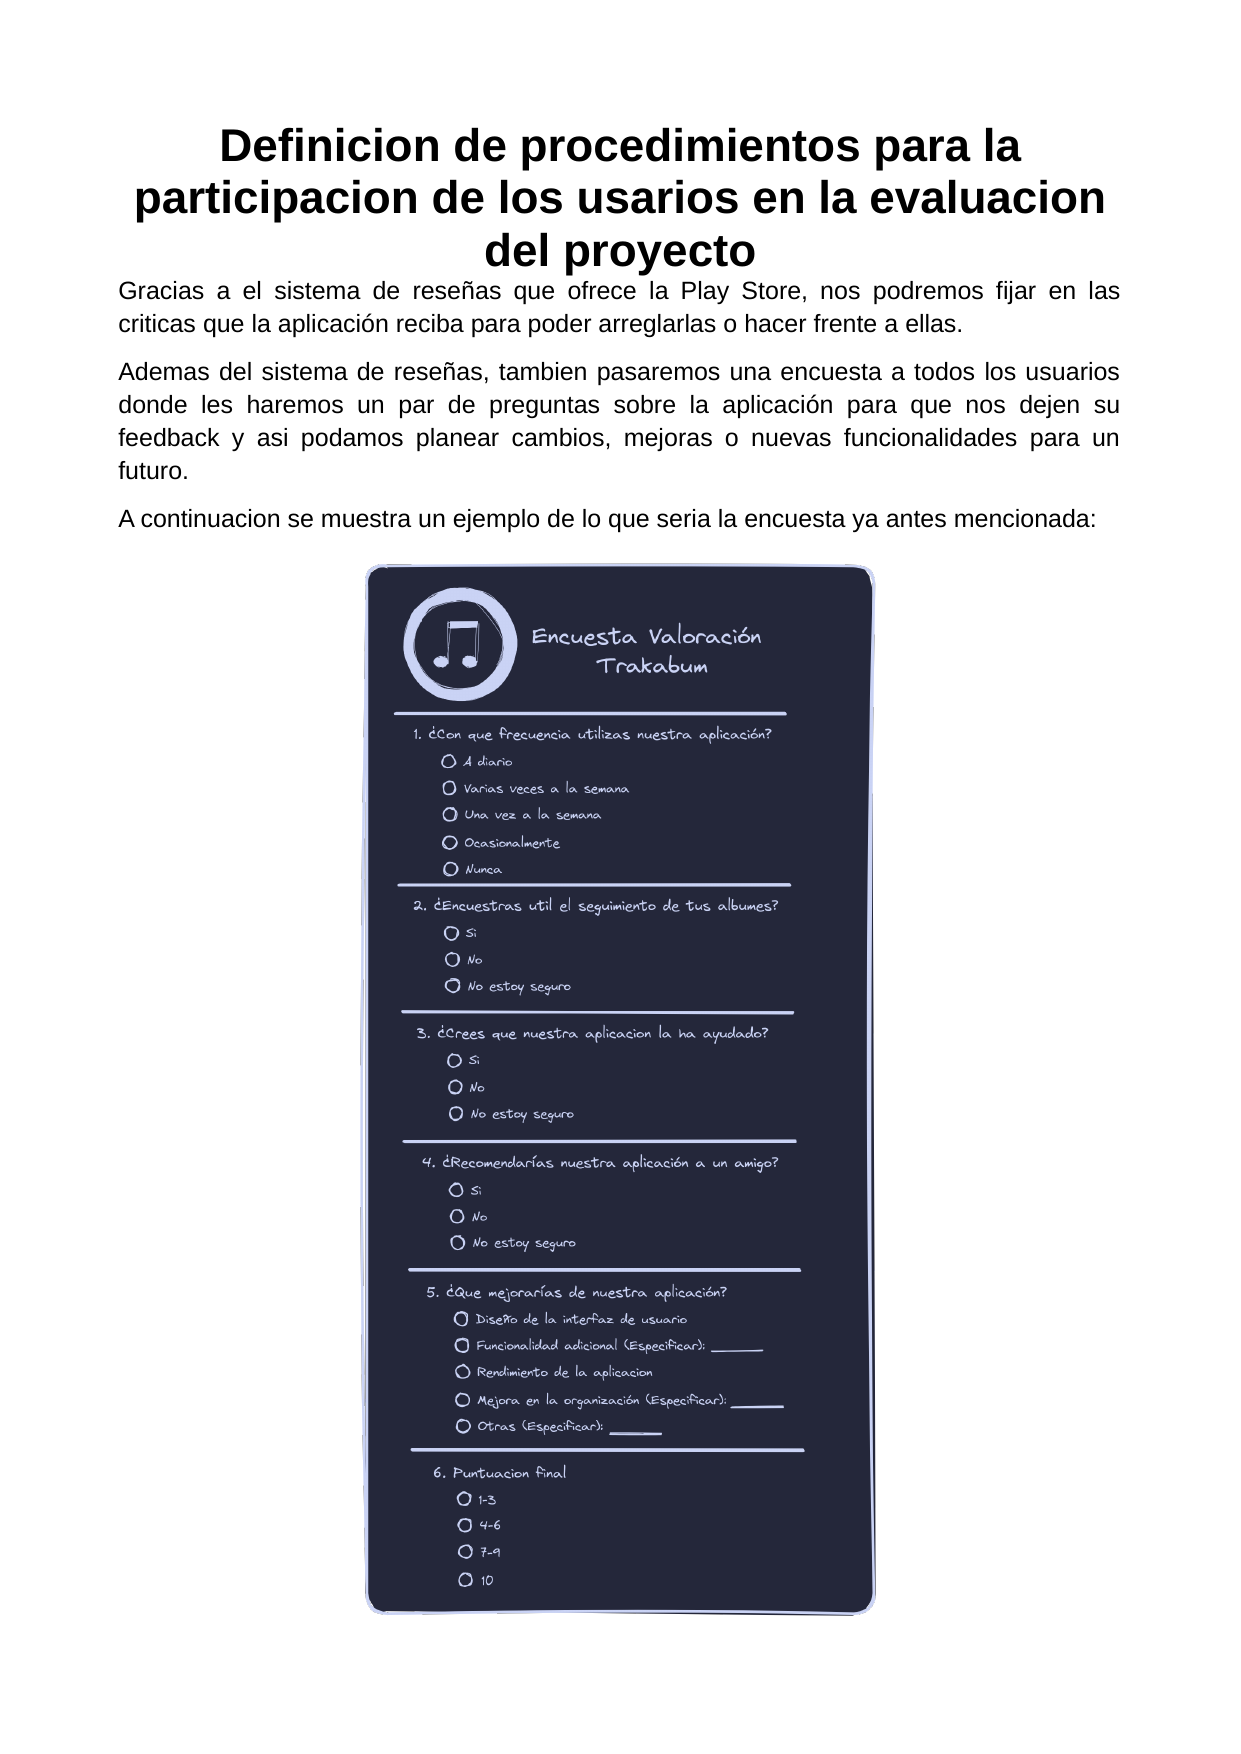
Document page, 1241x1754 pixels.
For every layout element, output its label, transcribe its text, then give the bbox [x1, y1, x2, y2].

text A continuacion se muestra un ejemplo de lo que seria la encuesta ya antes mencionada: [118, 503, 1122, 532]
picture [352, 552, 888, 1628]
text Gracias a el sistema de reseñas que ofrece la Play Store, nos podremos fijar en las criticas que la aplicación reciba para poder arreglarlas o hacer frente a ellas. [118, 276, 1122, 338]
text Definicion de procedimientos para la participacion de los usarios en la evaluacion del proyecto [118, 118, 1122, 276]
text Ademas del sistema de reseñas, tambien pasaremos una encuesta a todos los usuarios donde les haremos un par de preguntas sobre la aplicación para que nos dejen su feedback y asi podamos planear cambios, mejoras o nuevas funcionalidades para un futuro. [118, 357, 1122, 485]
